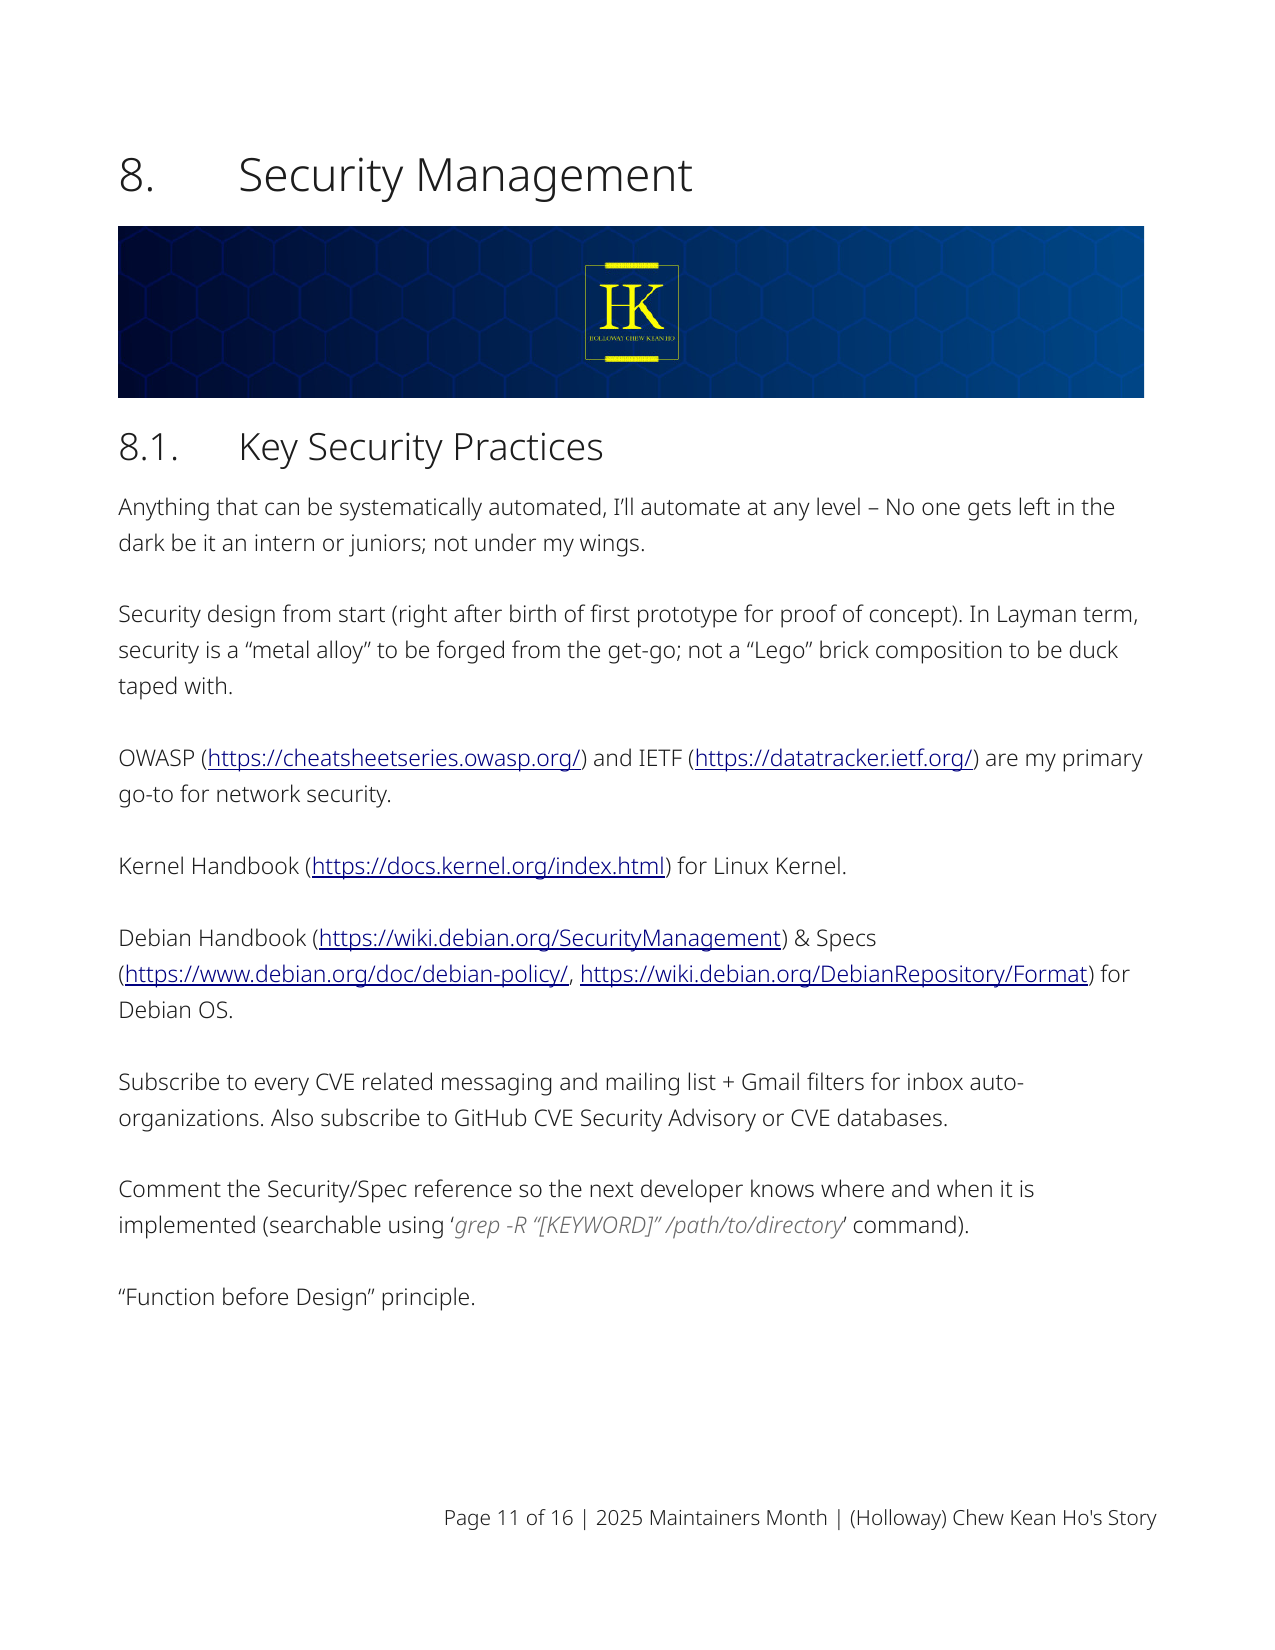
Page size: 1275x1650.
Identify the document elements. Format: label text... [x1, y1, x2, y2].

text Subscribe to every CVE related messaging and mailing list + Gmail filters for inbox auto-organizations. Also subscribe to GitHub CVE Security Advisory or CVE databases. [118, 1066, 1157, 1133]
text Comment the Security/Spec reference so the next developer knows where and when it is implemented (searchable using ‘grep -R “[KEYWORD]” /path/to/directory’ command). [118, 1173, 1157, 1241]
picture [118, 226, 1145, 398]
text Kernel Handbook (https://docs.kernel.org/index.html) for Linux Kernel. [118, 850, 1157, 881]
text OWASP (https://cheatsheetseries.owasp.org/) and IETF (https://datatracker.ietf.org/) are my primary go-to for network security. [118, 742, 1157, 809]
text Debian Handbook (https://wiki.debian.org/SecurityManagement) & Specs (https://www.debian.org/doc/debian-policy/, https://wiki.debian.org/DebianRepository/Format) for Debian OS. [118, 922, 1157, 1025]
text “Function before Design” principle. [118, 1281, 1157, 1312]
text Security design from start (right after birth of first prototype for proof of concept). In Layman term, security is a “metal alloy” to be forged from the get-go; not a “Lego” brick composition to be duck taped with. [118, 598, 1157, 702]
subtitle Security Management [118, 143, 1157, 205]
subtitle Key Security Practices [118, 420, 1157, 471]
text Anything that can be systematically automated, I’ll automate at any level – No one gets left in the dark be it an intern or juniors; not under my wings. [118, 491, 1157, 558]
